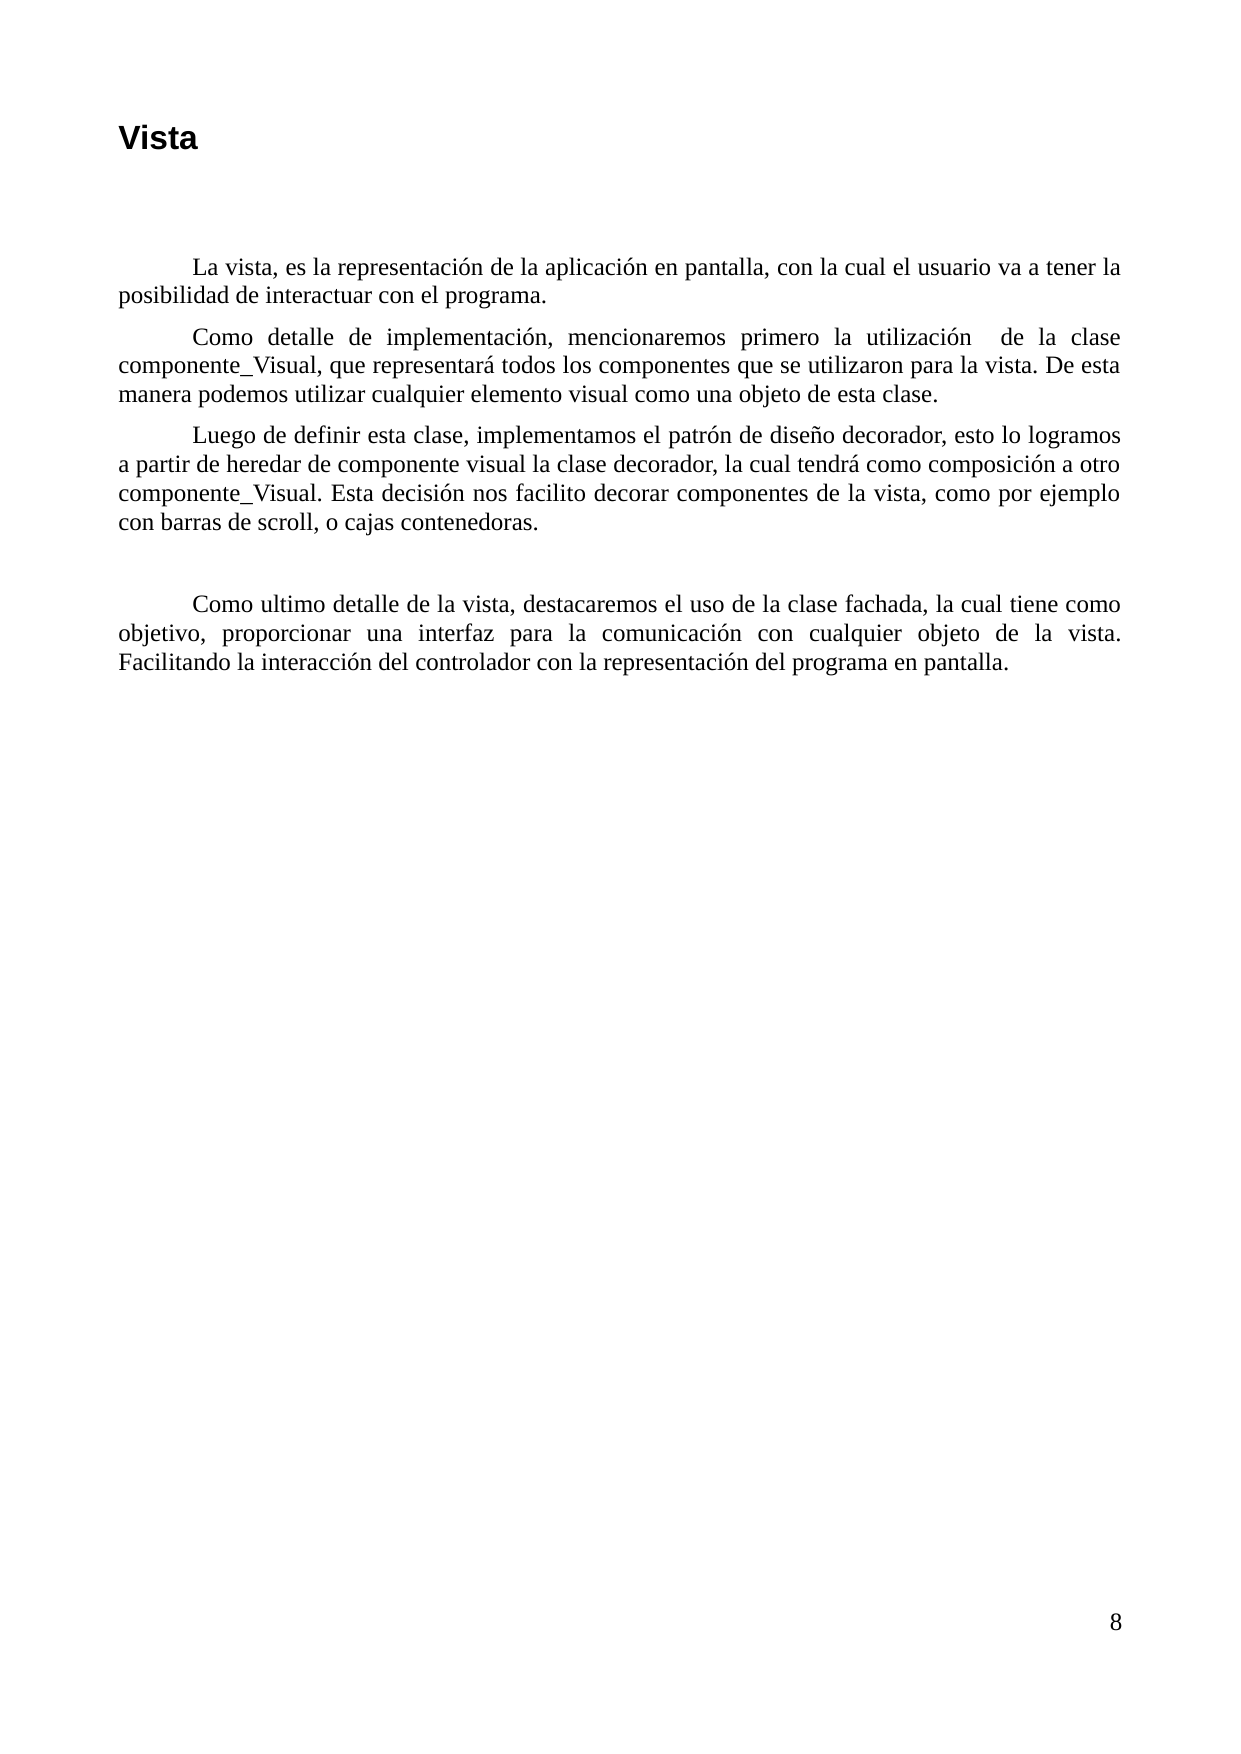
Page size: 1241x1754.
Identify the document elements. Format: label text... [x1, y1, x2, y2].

text Como ultimo detalle de la vista, destacaremos el uso de la clase fachada, la cual tiene como objetivo, proporcionar una interfaz para la comunicación con cualquier objeto de la vista. Facilitando la interacción del controlador con la representación del programa en pantalla. [118, 589, 1122, 676]
text Luego de definir esta clase, implementamos el patrón de diseño decorador, esto lo logramos a partir de heredar de componente visual la clase decorador, la cual tendrá como composición a otro componente_Visual. Esta decisión nos facilito decorar componentes de la vista, como por ejemplo con barras de scroll, o cajas contenedoras. [118, 421, 1122, 536]
text La vista, es la representación de la aplicación en pantalla, con la cual el usuario va a tener la posibilidad de interactuar con el programa. [118, 252, 1122, 309]
text Como detalle de implementación, mencionaremos primero la utilización de la clase componente_Visual, que representará todos los componentes que se utilizaron para la vista. De esta manera podemos utilizar cualquier elemento visual como una objeto de esta clase. [118, 322, 1122, 408]
subtitle Vista [118, 118, 1122, 157]
